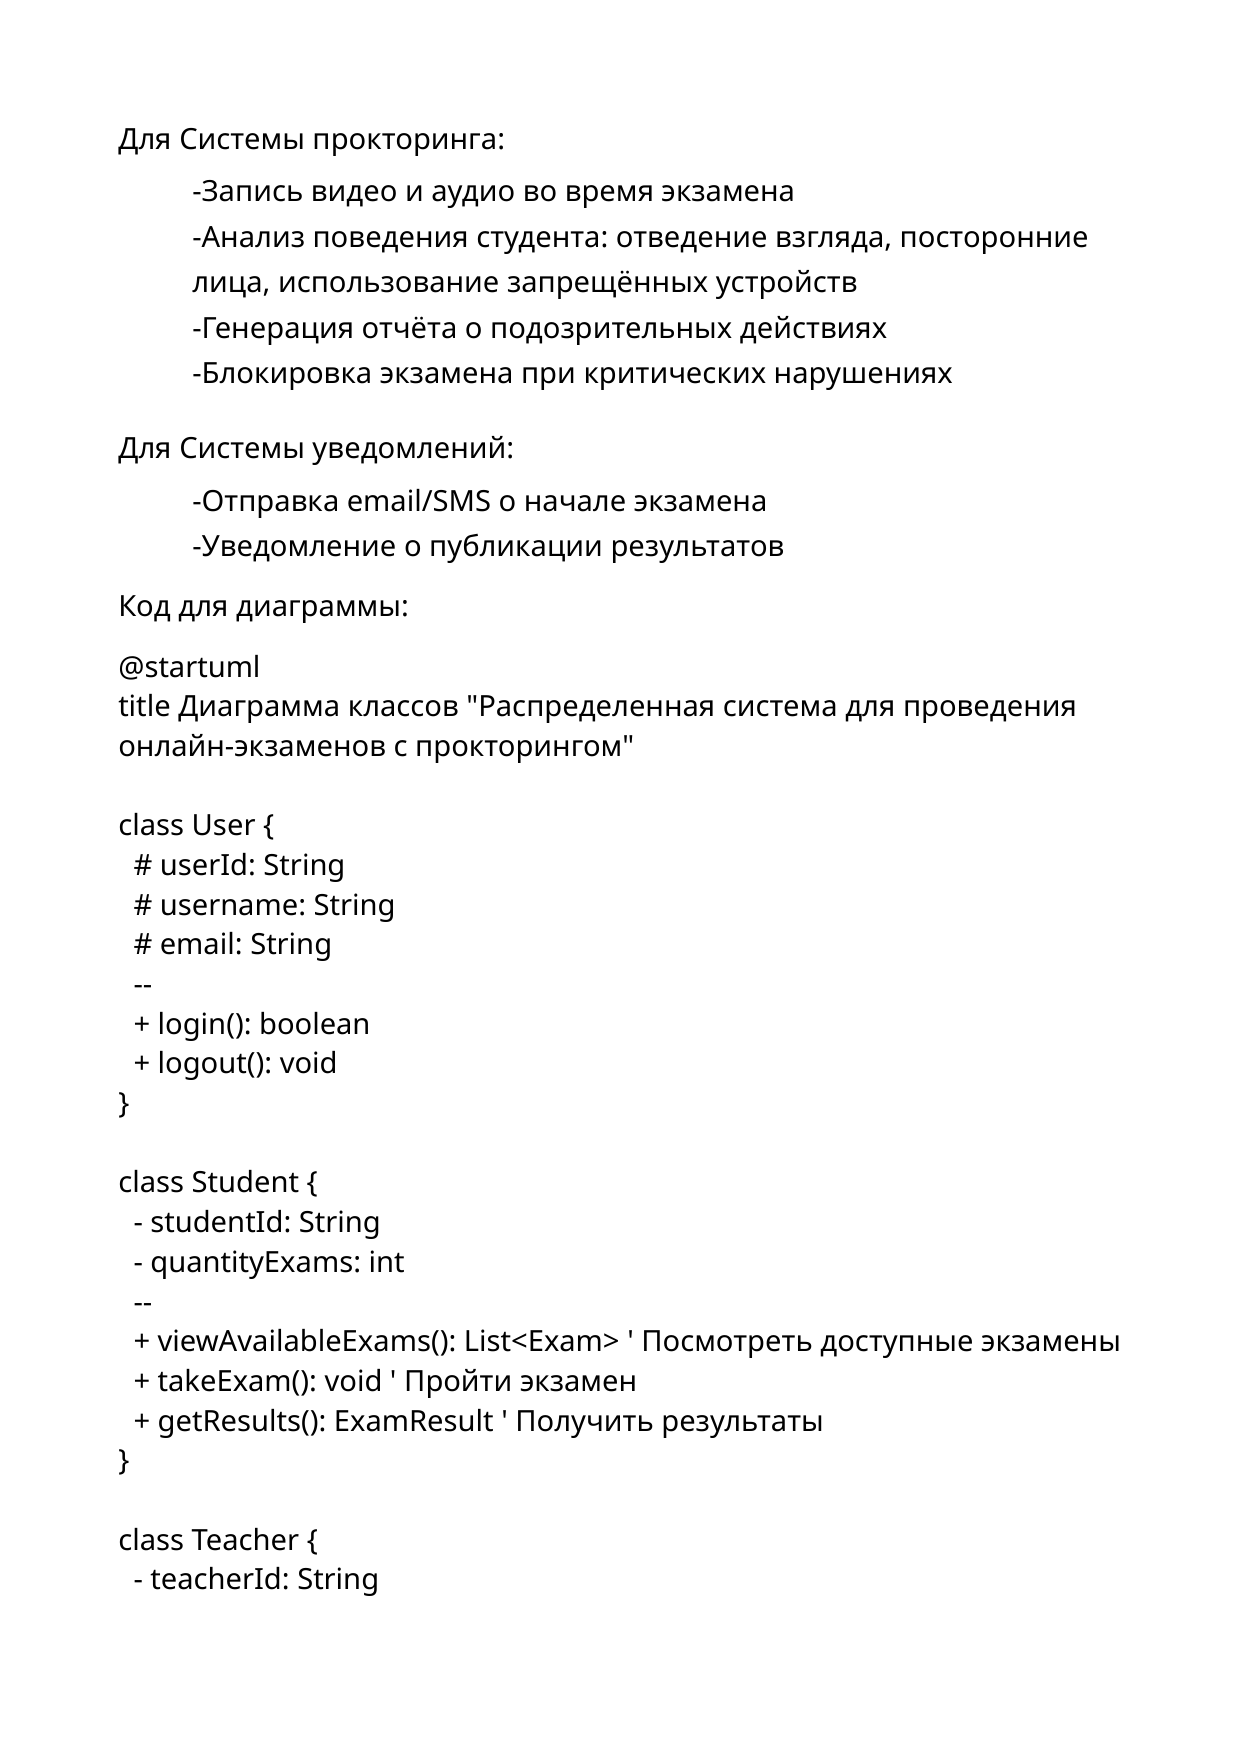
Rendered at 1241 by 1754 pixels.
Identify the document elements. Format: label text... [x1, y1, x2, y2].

text + logout(): void [118, 1043, 1122, 1082]
list -Блокировка экзамена при критических нарушениях [162, 353, 1122, 392]
text } [118, 1439, 1122, 1479]
text @startuml [118, 646, 1122, 686]
text + viewAvailableExams(): List<Exam> ' Посмотреть доступные экзамены [118, 1321, 1122, 1360]
list -Запись видео и аудио во время экзамена [162, 170, 1122, 210]
text + takeExam(): void ' Пройти экзамен [118, 1360, 1122, 1400]
list -Уведомление о публикации результатов [162, 525, 1122, 565]
text # username: String [118, 884, 1122, 924]
list -Генерация отчёта о подозрительных действиях [162, 307, 1122, 347]
text -- [118, 963, 1122, 1003]
text class Teacher { [118, 1519, 1122, 1559]
text } [118, 1082, 1122, 1122]
text # email: String [118, 924, 1122, 963]
text Код для диаграммы: [118, 586, 1122, 625]
text # userId: String [118, 844, 1122, 884]
subtitle Для Системы уведомлений: [118, 428, 1122, 467]
text + login(): boolean [118, 1003, 1122, 1043]
text - teacherId: String [118, 1559, 1122, 1598]
text - studentId: String [118, 1201, 1122, 1241]
list -Анализ поведения студента: отведение взгляда, посторонние лица, использование запрещённых устройств [162, 216, 1122, 301]
text - quantityExams: int [118, 1241, 1122, 1281]
text title Диаграмма классов "Распределенная система для проведения онлайн-экзаменов с прокторингом" [118, 686, 1122, 765]
subtitle Для Системы прокторинга: [118, 118, 1122, 158]
text -- [118, 1281, 1122, 1321]
text + getResults(): ExamResult ' Получить результаты [118, 1400, 1122, 1439]
text class User { [118, 804, 1122, 844]
list -Отправка email/SMS о начале экзамена [162, 480, 1122, 519]
text class Student { [118, 1162, 1122, 1201]
